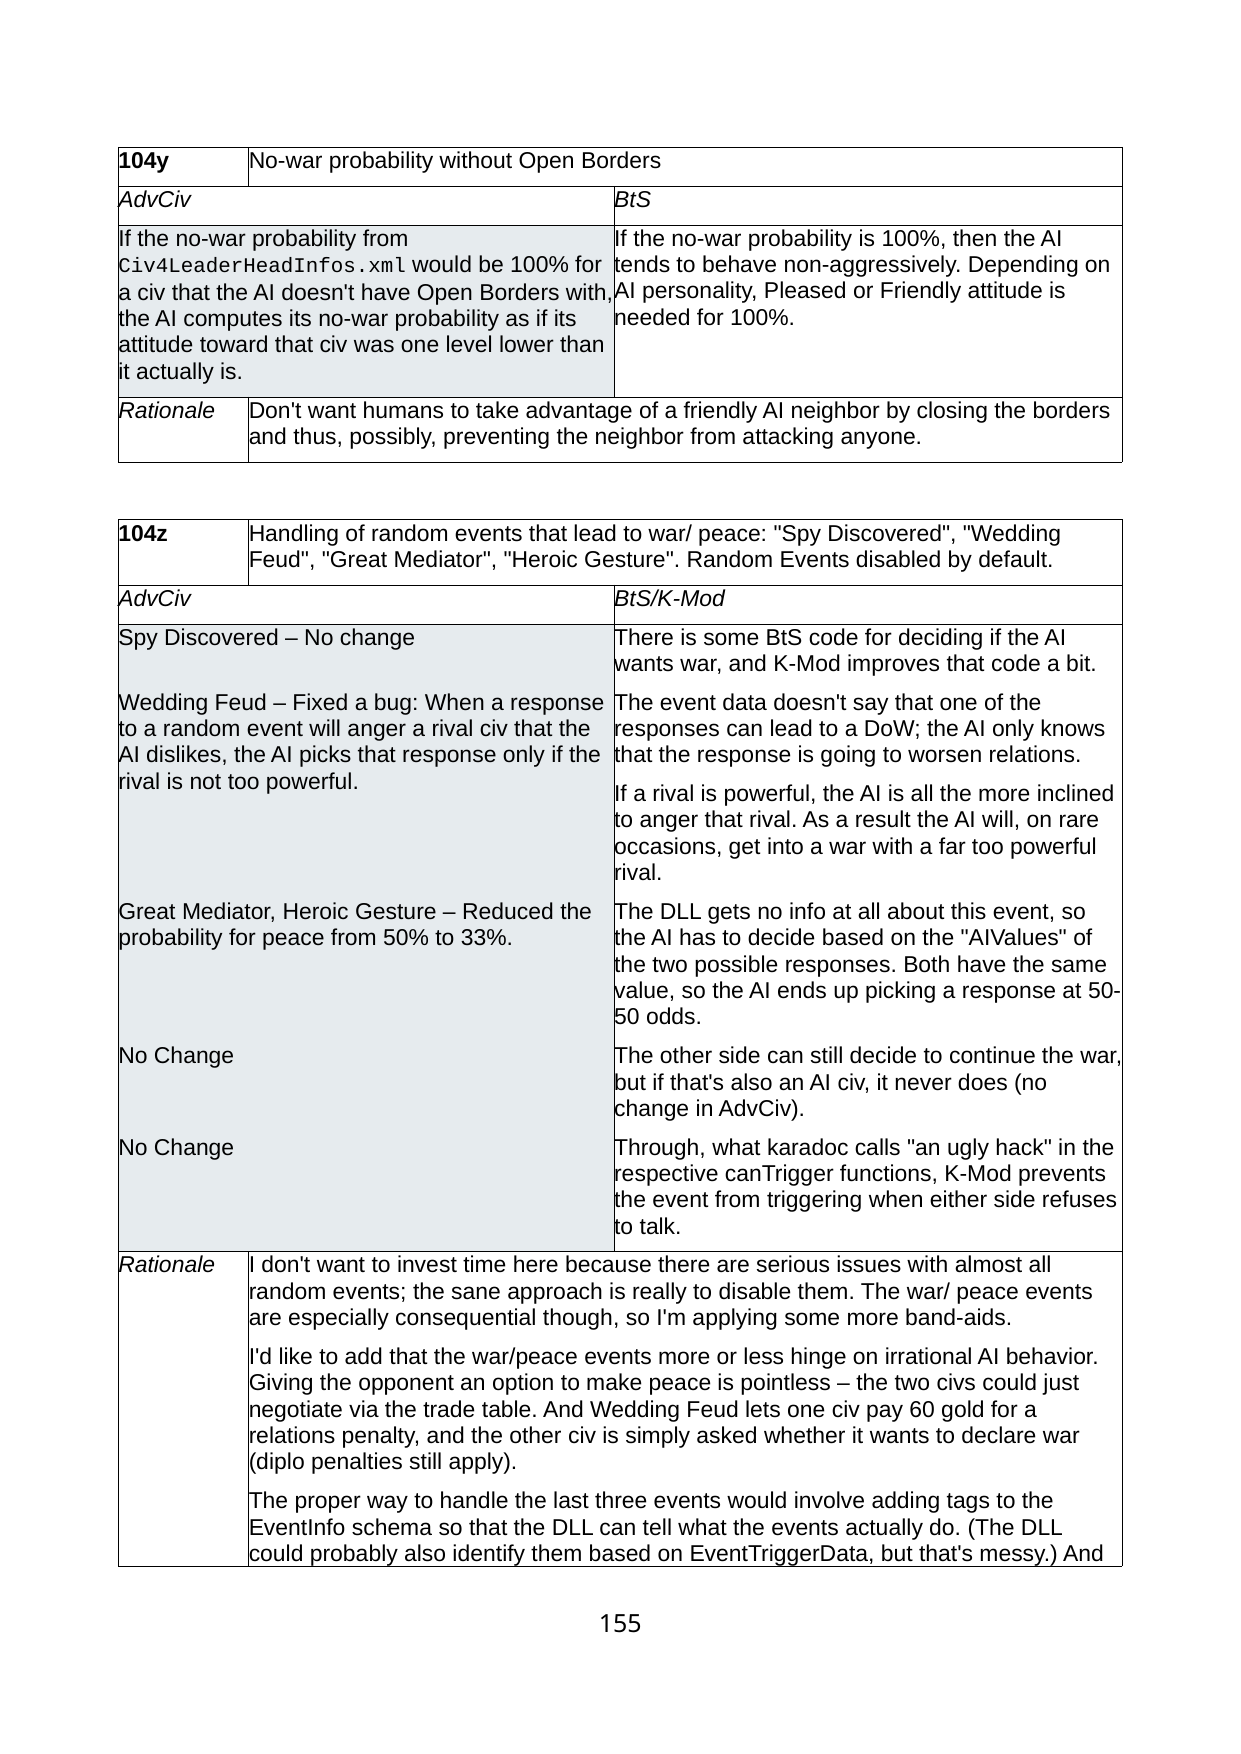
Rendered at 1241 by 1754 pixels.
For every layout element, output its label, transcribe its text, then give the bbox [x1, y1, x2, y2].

table_cell I don't want to invest time here because there are serious issues with almost all random events; the sane approach is really to disable them. The war/ peace events are especially consequential though, so I'm applying some more band-aids. I'd like to add that the war/peace events more or less hinge on irrational AI behavior. Giving the opponent an option to make peace is pointless – the two civs could just negotiate via the trade table. And Wedding Feud lets one civ pay 60 gold for a relations penalty, and the other civ is simply asked whether it wants to declare war (diplo penalties still apply). The proper way to handle the last three events would involve adding tags to the EventInfo schema so that the DLL can tell what the events actually do. (The DLL could probably also identify them based on EventTriggerData, but that's messy.) And [249, 1252, 1122, 1566]
table_cell BtS/K-Mod [615, 586, 1122, 623]
table_cell There is some BtS code for deciding if the AI wants war, and K-Mod improves that code a bit. The event data doesn't say that one of the responses can lead to a DoW; the AI only knows that the response is going to worsen relations. If a rival is powerful, the AI is all the more inclined to anger that rival. As a result the AI will, on rare occasions, get into a war with a far too powerful rival. The DLL gets no info at all about this event, so the AI has to decide based on the "AIValues" of the two possible responses. Both have the same value, so the AI ends up picking a response at 50-50 odds. The other side can still decide to continue the war, but if that's also an AI civ, it never does (no change in AdvCiv). Through, what karadoc calls "an ugly hack" in the respective canTrigger functions, K-Mod prevents the event from triggering when either side refuses to talk. [615, 625, 1122, 1251]
table_cell AdvCiv [119, 187, 614, 224]
table_cell If the no-war probability from Civ4LeaderHeadInfos.xml would be 100% for a civ that the AI doesn't have Open Borders with, the AI computes its no-war probability as if its attitude toward that civ was one level lower than it actually is. [119, 226, 614, 397]
table_header Handling of random events that lead to war/ peace: "Spy Discovered", "Wedding Feud", "Great Mediator", "Heroic Gesture". Random Events disabled by default. [249, 520, 1122, 584]
table_cell Don't want humans to take advantage of a friendly AI neighbor by closing the borders and thus, possibly, preventing the neighbor from attacking anyone. [249, 398, 1122, 462]
table_cell BtS [615, 187, 1122, 224]
table_cell Spy Discovered – No change Wedding Feud – Fixed a bug: When a response to a random event will anger a rival civ that the AI dislikes, the AI picks that response only if the rival is not too powerful. Great Mediator, Heroic Gesture – Reduced the probability for peace from 50% to 33%. No Change No Change [119, 625, 614, 1251]
table_cell Rationale [119, 398, 248, 462]
table_header 104z [119, 520, 248, 584]
table_cell If the no-war probability is 100%, then the AI tends to behave non-aggressively. Depending on AI personality, Pleased or Friendly attitude is needed for 100%. [615, 226, 1122, 397]
table_header No-war probability without Open Borders [249, 148, 1122, 186]
table_header 104y [119, 148, 248, 186]
table_cell Rationale [119, 1252, 248, 1566]
table_cell AdvCiv [119, 586, 614, 623]
